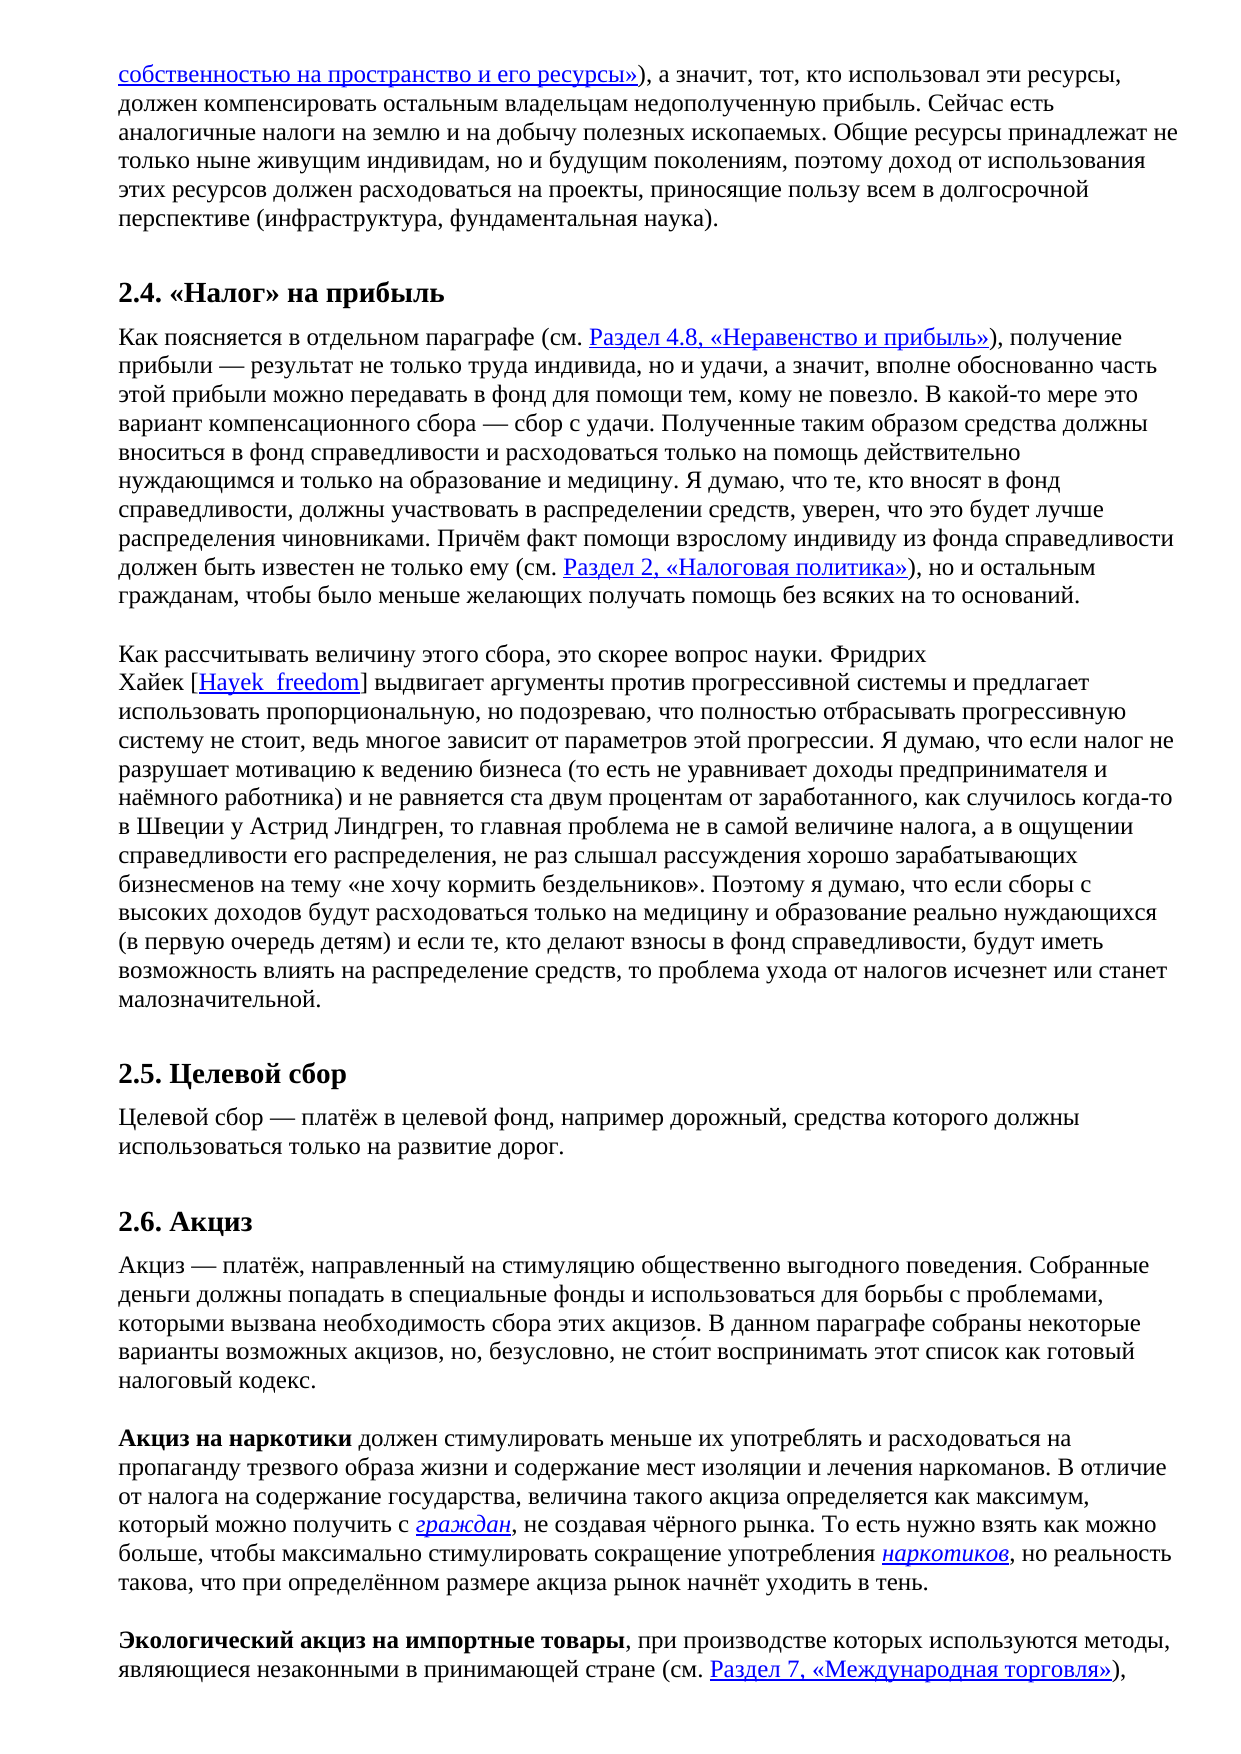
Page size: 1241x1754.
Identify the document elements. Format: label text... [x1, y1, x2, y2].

text Как рассчитывать величину этого сбора, это скорее вопрос науки. Фридрих Хайек [Hayek_freedom] выдвигает аргументы против прогрессивной системы и предлагает использовать пропорциональную, но подозреваю, что полностью отбрасывать прогрессивную систему не стоит, ведь многое зависит от параметров этой прогрессии. Я думаю, что если налог не разрушает мотивацию к ведению бизнеса (то есть не уравнивает доходы предпринимателя и наёмного работника) и не равняется ста двум процентам от заработанного, как случилось когда-то в Швеции у Астрид Линдгрен, то главная проблема не в самой величине налога, а в ощущении справедливости его распределения, не раз слышал рассуждения хорошо зарабатывающих бизнесменов на тему «не хочу кормить бездельников». Поэтому я думаю, что если сборы с высоких доходов будут расходоваться только на медицину и образование реально нуждающихся (в первую очередь детям) и если те, кто делают взносы в фонд справедливости, будут иметь возможность влиять на распределение средств, то проблема ухода от налогов исчезнет или станет малозначительной. [118, 639, 1181, 1012]
subtitle 2.5. Целевой сбор [118, 1056, 1181, 1090]
subtitle 2.6. Акциз [118, 1204, 1181, 1238]
text Целевой сбор — платёж в целевой фонд, например дорожный, средства которого должны использоваться только на развитие дорог. [118, 1102, 1181, 1160]
text Экологический акциз на импортные товары, при производстве которых используются методы, являющиеся незаконными в принимающей стране (см. Раздел 7, «Международная торговля»), [118, 1625, 1181, 1683]
text Акциз на наркотики должен стимулировать меньше их употреблять и расходоваться на пропаганду трезвого образа жизни и содержание мест изоляции и лечения наркоманов. В отличие от налога на содержание государства, величина такого акциза определяется как максимум, который можно получить с граждан, не создавая чёрного рынка. То есть нужно взять как можно больше, чтобы максимально стимулировать сокращение употребления наркотиков, но реальность такова, что при определённом размере акциза рынок начнёт уходить в тень. [118, 1423, 1181, 1596]
subtitle 2.4. «Налог» на прибыль [118, 276, 1181, 309]
text собственностью на пространство и его ресурсы»), а значит, тот, кто использовал эти ресурсы, должен компенсировать остальным владельцам недополученную прибыль. Сейчас есть аналогичные налоги на землю и на добычу полезных ископаемых. Общие ресурсы принадлежат не только ныне живущим индивидам, но и будущим поколениям, поэтому доход от использования этих ресурсов должен расходоваться на проекты, приносящие пользу всем в долгосрочной перспективе (инфраструктура, фундаментальная наука). [118, 59, 1181, 232]
text Акциз — платёж, направленный на стимуляцию общественно выгодного поведения. Собранные деньги должны попадать в специальные фонды и использоваться для борьбы с проблемами, которыми вызвана необходимость сбора этих акцизов. В данном параграфе собраны некоторые варианты возможных акцизов, но, безусловно, не сто́ит воспринимать этот список как готовый налоговый кодекс. [118, 1250, 1181, 1394]
text Как поясняется в отдельном параграфе (см. Раздел 4.8, «Неравенство и прибыль»), получение прибыли — результат не только труда индивида, но и удачи, а значит, вполне обоснованно часть этой прибыли можно передавать в фонд для помощи тем, кому не повезло. В какой-то мере это вариант компенсационного сбора — сбор с удачи. Полученные таким образом средства должны вноситься в фонд справедливости и расходоваться только на помощь действительно нуждающимся и только на образование и медицину. Я думаю, что те, кто вносят в фонд справедливости, должны участвовать в распределении средств, уверен, что это будет лучше распределения чиновниками. Причём факт помощи взрослому индивиду из фонда справедливости должен быть известен не только ему (см. Раздел 2, «Налоговая политика»), но и остальным гражданам, чтобы было меньше желающих получать помощь без всяких на то оснований. [118, 322, 1181, 609]
